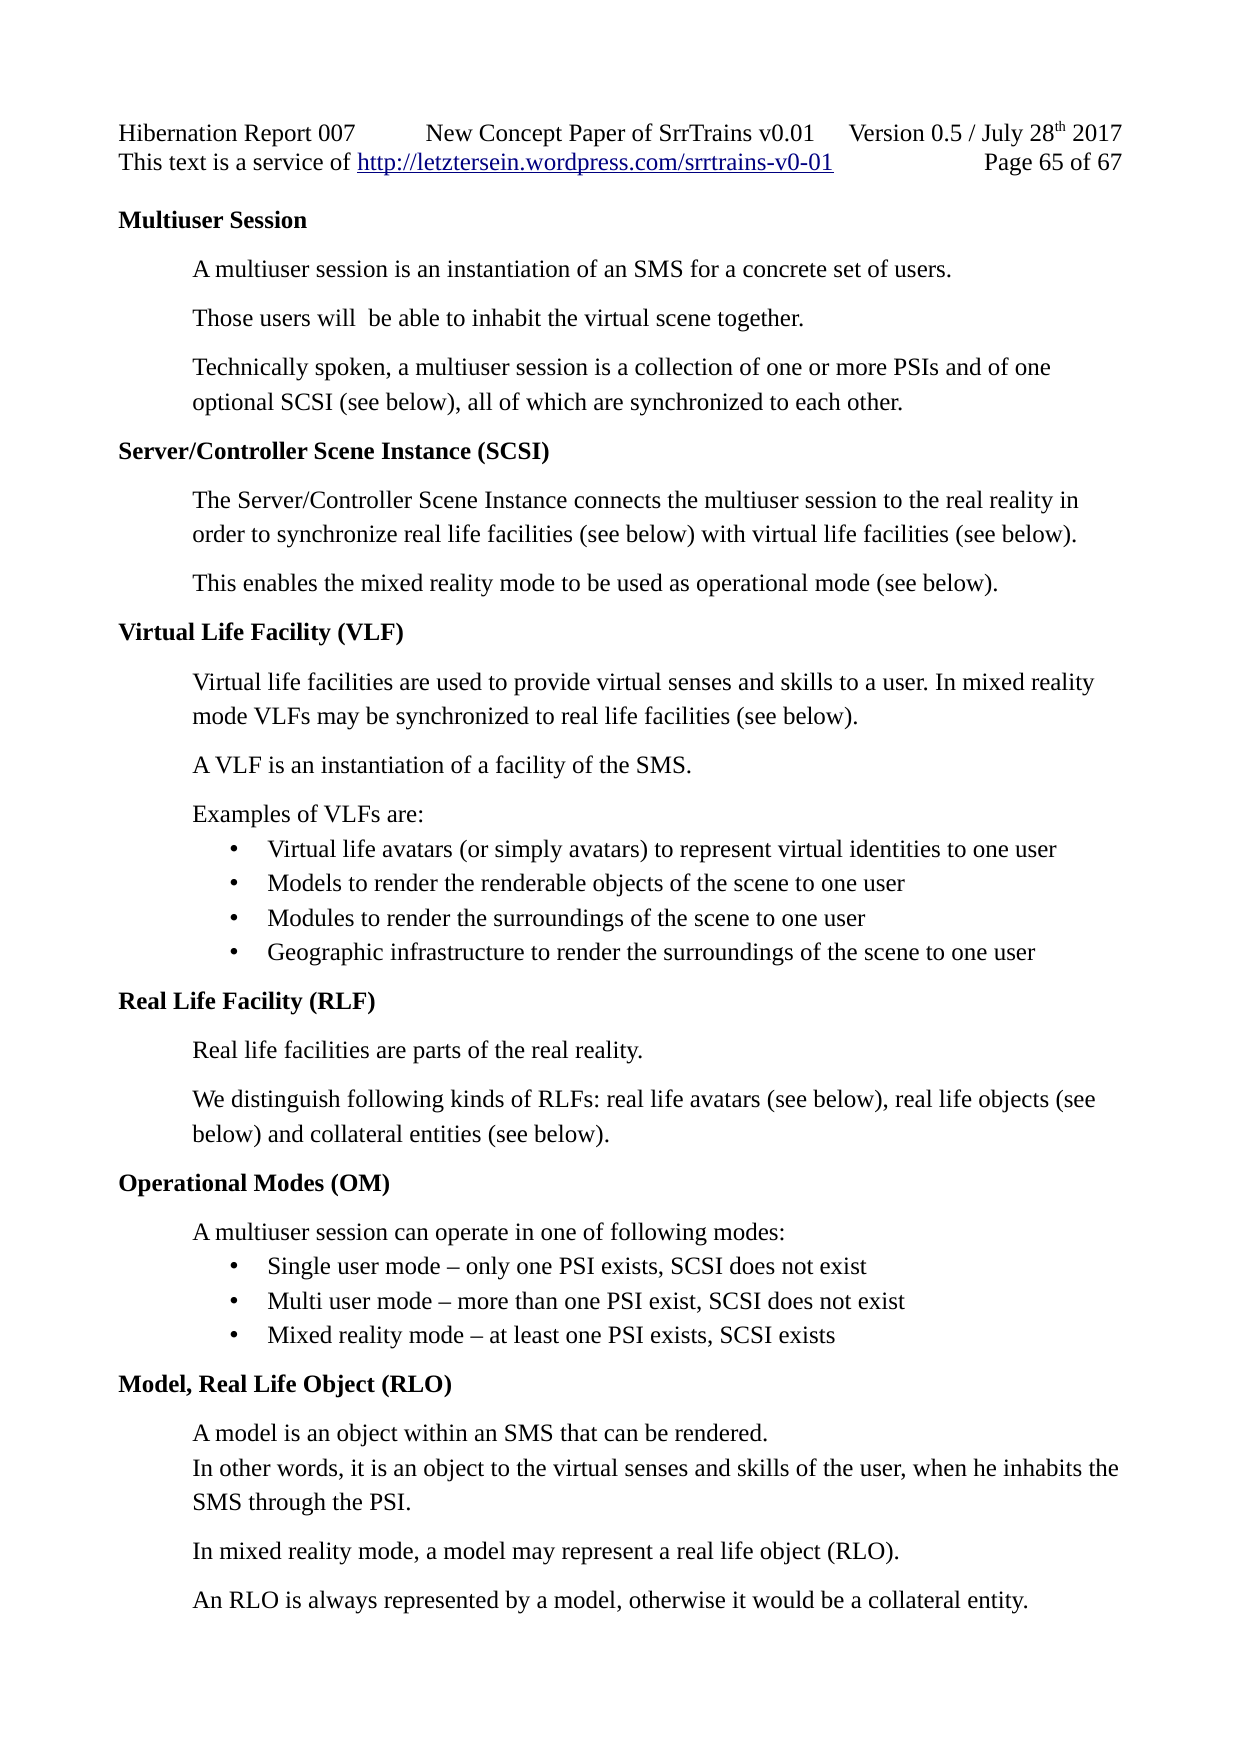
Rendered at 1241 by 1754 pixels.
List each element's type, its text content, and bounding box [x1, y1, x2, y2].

text An RLO is always represented by a model, otherwise it would be a collateral entity. [192, 1586, 1122, 1614]
text Technically spoken, a multiuser session is a collection of one or more PSIs and of one optional SCSI (see below), all of which are synchronized to each other. [192, 352, 1122, 416]
text Virtual life facilities are used to provide virtual senses and skills to a user. In mixed reality mode VLFs may be synchronized to real life facilities (see below). [192, 667, 1122, 730]
text In mixed reality mode, a model may represent a real life object (RLO). [192, 1536, 1122, 1565]
text Operational Modes (OM) [118, 1168, 1122, 1197]
text Real Life Facility (RLF) [118, 986, 1122, 1015]
text A VLF is an instantiation of a facility of the SMS. [192, 750, 1122, 779]
text Virtual Life Facility (VLF) [118, 617, 1122, 646]
text Server/Controller Scene Instance (SCSI) [118, 436, 1122, 464]
text Multiuser Session [118, 205, 1122, 234]
list Mixed reality mode – at least one PSI exists, SCSI exists [229, 1320, 1122, 1349]
text Real life facilities are parts of the real reality. [192, 1035, 1122, 1064]
text This enables the mixed reality mode to be used as operational mode (see below). [192, 568, 1122, 597]
list Geographic infrastructure to render the surroundings of the scene to one user [229, 937, 1122, 966]
list Models to render the renderable objects of the scene to one user [229, 868, 1122, 897]
text Those users will be able to inhabit the virtual scene together. [192, 303, 1122, 332]
list Virtual life avatars (or simply avatars) to represent virtual identities to one user [229, 834, 1122, 862]
text A model is an object within an SMS that can be rendered. In other words, it is an object to the virtual senses and skills of the user, when he inhabits the SMS through the PSI. [192, 1418, 1122, 1516]
text A multiuser session can operate in one of following modes: [192, 1217, 1122, 1246]
text The Server/Controller Scene Instance connects the multiuser session to the real reality in order to synchronize real life facilities (see below) with virtual life facilities (see below). [192, 485, 1122, 548]
text We distinguish following kinds of RLFs: real life avatars (see below), real life objects (see below) and collateral entities (see below). [192, 1084, 1122, 1147]
text Model, Real Life Object (RLO) [118, 1369, 1122, 1398]
text A multiuser session is an instantiation of an SMS for a concrete set of users. [192, 254, 1122, 283]
list Multi user mode – more than one PSI exist, SCSI does not exist [229, 1286, 1122, 1314]
text Examples of VLFs are: [192, 799, 1122, 828]
list Single user mode – only one PSI exists, SCSI does not exist [229, 1251, 1122, 1280]
list Modules to render the surroundings of the scene to one user [229, 903, 1122, 931]
